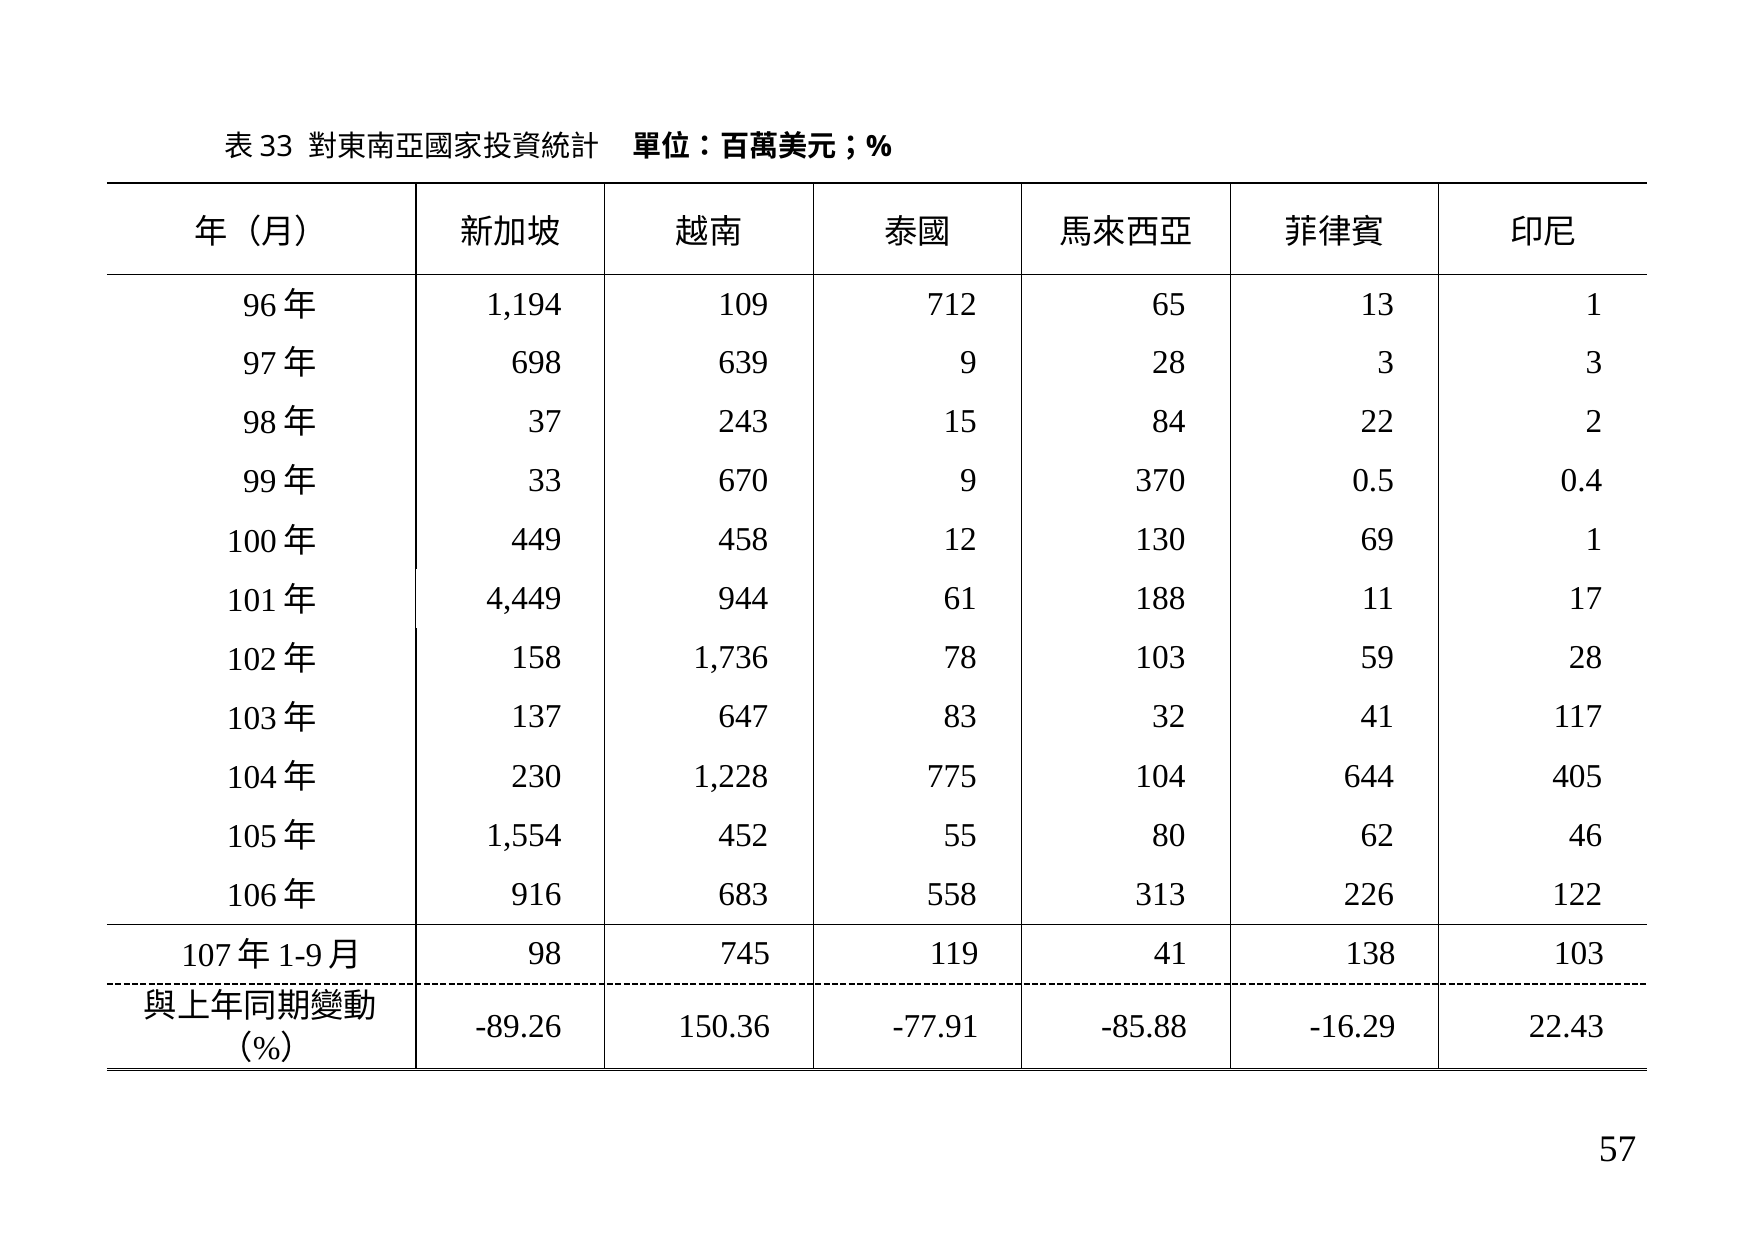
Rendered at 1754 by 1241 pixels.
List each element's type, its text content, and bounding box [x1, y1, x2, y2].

table_header 年（月） [107, 184, 415, 274]
table_cell 188 [1022, 569, 1230, 628]
table_cell 33 [417, 451, 604, 510]
table_cell 313 [1022, 864, 1230, 923]
table_cell 683 [605, 864, 813, 923]
table_cell 41 [1022, 925, 1230, 982]
table_cell 12 [814, 510, 1021, 569]
table_cell 61 [814, 569, 1021, 628]
table_header 馬來西亞 [1022, 184, 1230, 274]
table_cell 103年 [107, 687, 415, 746]
table_cell 1 [1439, 510, 1647, 569]
table_cell 105年 [107, 805, 415, 864]
table_cell 150.36 [605, 983, 813, 1068]
table_cell 644 [1231, 746, 1438, 805]
table_cell -89.26 [417, 983, 604, 1068]
table_header 印尼 [1439, 184, 1647, 274]
table_cell 97年 [107, 333, 415, 392]
table_cell 558 [814, 864, 1021, 923]
table_cell 65 [1022, 275, 1230, 333]
table_cell 405 [1439, 746, 1647, 805]
table_cell 370 [1022, 451, 1230, 510]
table_cell 137 [417, 687, 604, 746]
table_cell 226 [1231, 864, 1438, 923]
table_cell 104年 [107, 746, 415, 805]
table_cell 1 [1439, 275, 1647, 333]
table_cell 28 [1439, 628, 1647, 687]
table_cell 775 [814, 746, 1021, 805]
table_cell 122 [1439, 864, 1647, 923]
table_cell 2 [1439, 392, 1647, 451]
table_cell 22.43 [1439, 983, 1647, 1068]
table_cell 與上年同期變動（%） [107, 983, 415, 1068]
table_cell 9 [814, 451, 1021, 510]
table_cell 13 [1231, 275, 1438, 333]
table_cell 100年 [107, 510, 415, 569]
table_cell 1,554 [417, 805, 604, 864]
table_cell 106年 [107, 864, 415, 923]
table_cell 80 [1022, 805, 1230, 864]
table_cell -16.29 [1231, 983, 1438, 1068]
table_cell 449 [417, 510, 604, 569]
table_cell 647 [605, 687, 813, 746]
table_cell 103 [1439, 925, 1647, 982]
table_cell 158 [417, 628, 604, 687]
table_cell 117 [1439, 687, 1647, 746]
table_cell 101年 [107, 569, 415, 628]
table_cell 1,228 [605, 746, 813, 805]
table_header 菲律賓 [1231, 184, 1438, 274]
table_cell 698 [417, 333, 604, 392]
table_cell 98 [417, 925, 604, 982]
table_cell 670 [605, 451, 813, 510]
table_cell 745 [605, 925, 813, 982]
table_cell 11 [1231, 569, 1438, 628]
table_cell 9 [814, 333, 1021, 392]
table_cell 119 [814, 925, 1021, 982]
table_cell 69 [1231, 510, 1438, 569]
table_cell 37 [417, 392, 604, 451]
table_cell 102年 [107, 628, 415, 687]
table_cell 0.4 [1439, 451, 1647, 510]
table_header 新加坡 [417, 184, 604, 274]
table_cell 1,736 [605, 628, 813, 687]
table_cell 916 [417, 864, 604, 923]
table_cell 104 [1022, 746, 1230, 805]
table_header 泰國 [814, 184, 1021, 274]
table_cell 84 [1022, 392, 1230, 451]
table_cell 3 [1439, 333, 1647, 392]
table_cell -85.88 [1022, 983, 1230, 1068]
table_cell -77.91 [814, 983, 1021, 1068]
table_cell 3 [1231, 333, 1438, 392]
table_cell 96年 [107, 275, 415, 333]
table_cell 41 [1231, 687, 1438, 746]
table_cell 99年 [107, 451, 415, 510]
table_cell 452 [605, 805, 813, 864]
table_cell 59 [1231, 628, 1438, 687]
table_cell 78 [814, 628, 1021, 687]
table_cell 130 [1022, 510, 1230, 569]
table_cell 639 [605, 333, 813, 392]
table_cell 1,194 [417, 275, 604, 333]
table_cell 107年1-9月 [107, 925, 415, 982]
table_cell 83 [814, 687, 1021, 746]
table_cell 243 [605, 392, 813, 451]
table_cell 712 [814, 275, 1021, 333]
table_cell 109 [605, 275, 813, 333]
table_cell 55 [814, 805, 1021, 864]
table_cell 28 [1022, 333, 1230, 392]
table_cell 4,449 [416, 569, 604, 628]
table_cell 17 [1439, 569, 1647, 628]
table_cell 98年 [107, 392, 415, 451]
table_cell 944 [605, 569, 813, 628]
table_cell 138 [1231, 925, 1438, 982]
table_cell 0.5 [1231, 451, 1438, 510]
table_cell 15 [814, 392, 1021, 451]
table_cell 22 [1231, 392, 1438, 451]
table_cell 32 [1022, 687, 1230, 746]
table_cell 103 [1022, 628, 1230, 687]
table_cell 458 [605, 510, 813, 569]
table_cell 230 [417, 746, 604, 805]
table_cell 62 [1231, 805, 1438, 864]
table_cell 46 [1439, 805, 1647, 864]
table_header 越南 [605, 184, 813, 274]
subtitle 表33 對東南亞國家投資統計 單位：百萬美元；% [118, 107, 1636, 182]
